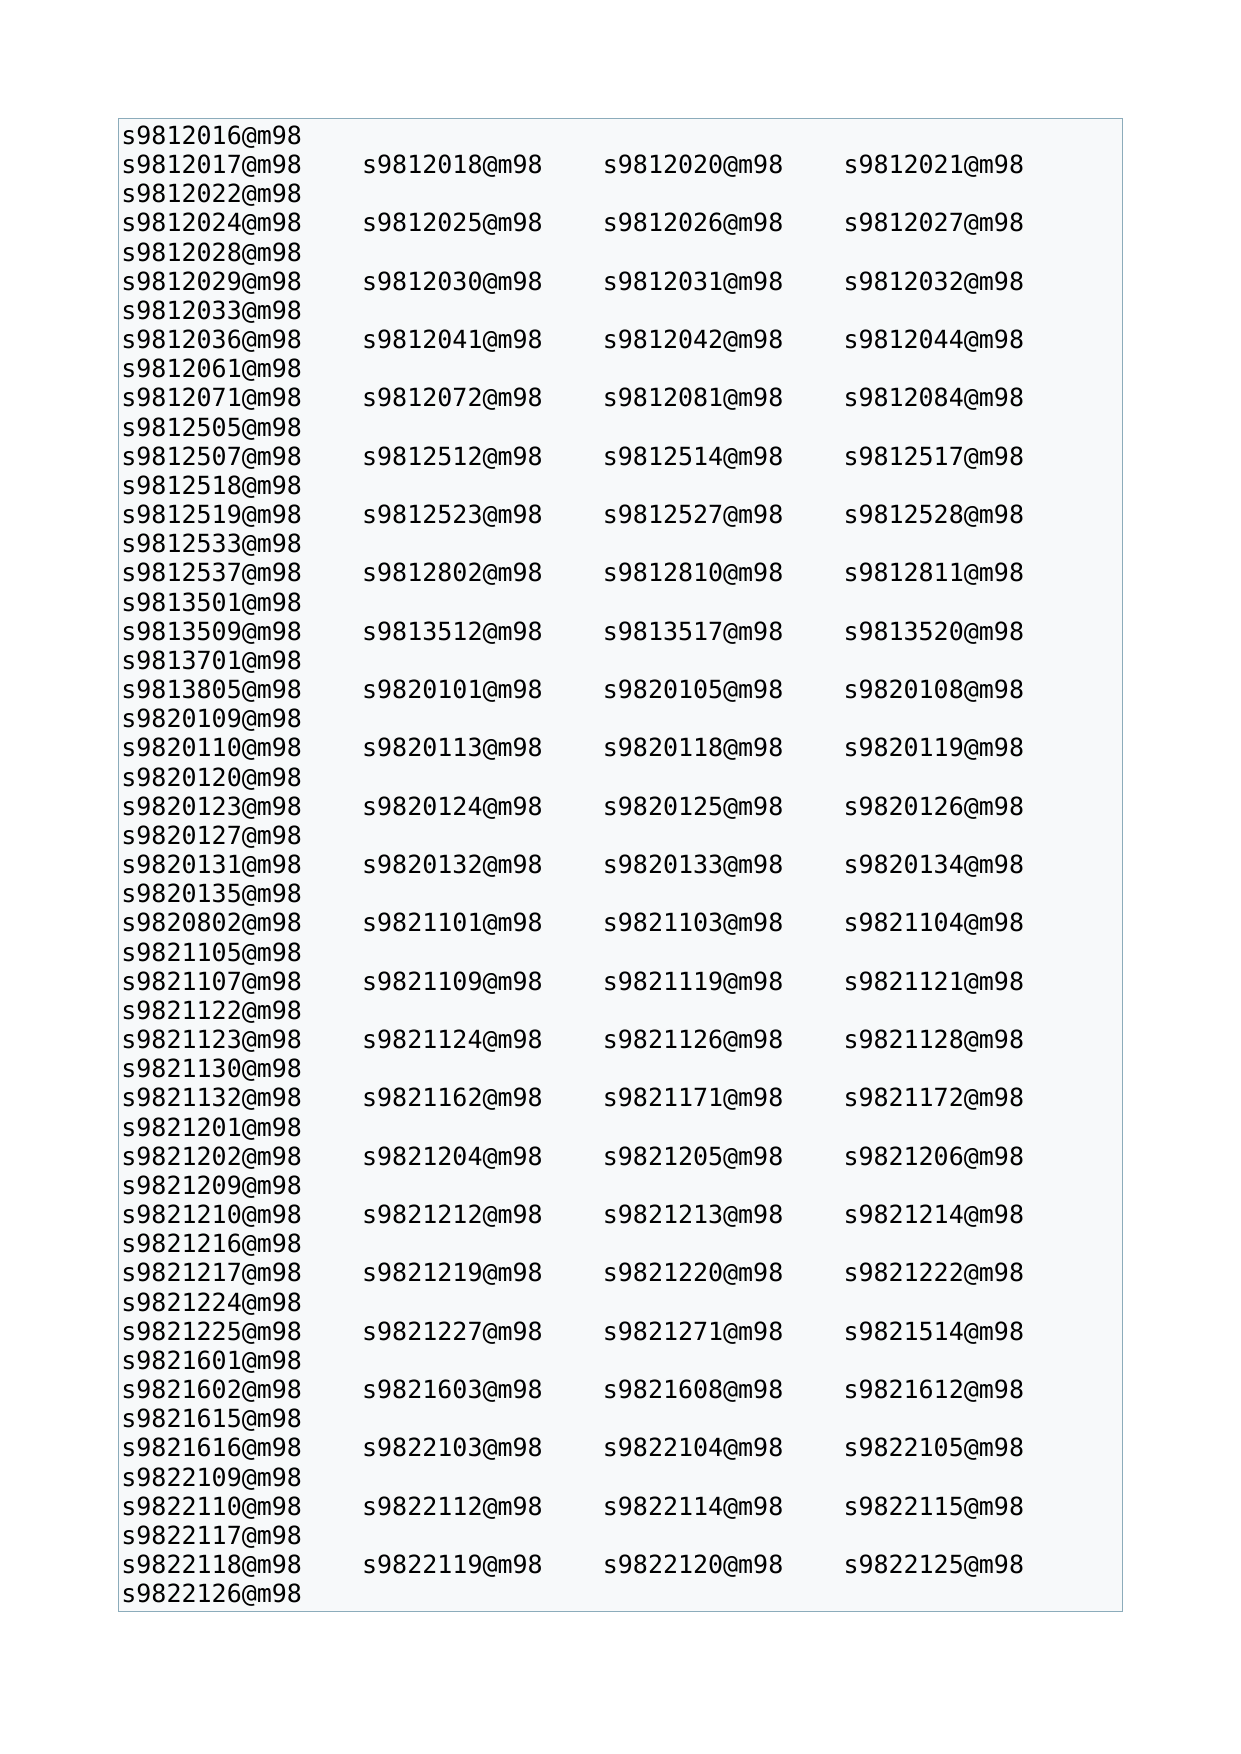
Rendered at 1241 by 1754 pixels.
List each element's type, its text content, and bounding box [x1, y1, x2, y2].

text s9812016@m98 s9812017@m98 s9812018@m98 s9812020@m98 s9812021@m98 s9812022@m98 s9812024@m98 s9812025@m98 s9812026@m98 s9812027@m98 s9812028@m98 s9812029@m98 s9812030@m98 s9812031@m98 s9812032@m98 s9812033@m98 s9812036@m98 s9812041@m98 s9812042@m98 s9812044@m98 s9812061@m98 s9812071@m98 s9812072@m98 s9812081@m98 s9812084@m98 s9812505@m98 s9812507@m98 s9812512@m98 s9812514@m98 s9812517@m98 s9812518@m98 s9812519@m98 s9812523@m98 s9812527@m98 s9812528@m98 s9812533@m98 s9812537@m98 s9812802@m98 s9812810@m98 s9812811@m98 s9813501@m98 s9813509@m98 s9813512@m98 s9813517@m98 s9813520@m98 s9813701@m98 s9813805@m98 s9820101@m98 s9820105@m98 s9820108@m98 s9820109@m98 s9820110@m98 s9820113@m98 s9820118@m98 s9820119@m98 s9820120@m98 s9820123@m98 s9820124@m98 s9820125@m98 s9820126@m98 s9820127@m98 s9820131@m98 s9820132@m98 s9820133@m98 s9820134@m98 s9820135@m98 s9820802@m98 s9821101@m98 s9821103@m98 s9821104@m98 s9821105@m98 s9821107@m98 s9821109@m98 s9821119@m98 s9821121@m98 s9821122@m98 s9821123@m98 s9821124@m98 s9821126@m98 s9821128@m98 s9821130@m98 s9821132@m98 s9821162@m98 s9821171@m98 s9821172@m98 s9821201@m98 s9821202@m98 s9821204@m98 s9821205@m98 s9821206@m98 s9821209@m98 s9821210@m98 s9821212@m98 s9821213@m98 s9821214@m98 s9821216@m98 s9821217@m98 s9821219@m98 s9821220@m98 s9821222@m98 s9821224@m98 s9821225@m98 s9821227@m98 s9821271@m98 s9821514@m98 s9821601@m98 s9821602@m98 s9821603@m98 s9821608@m98 s9821612@m98 s9821615@m98 s9821616@m98 s9822103@m98 s9822104@m98 s9822105@m98 s9822109@m98 s9822110@m98 s9822112@m98 s9822114@m98 s9822115@m98 s9822117@m98 s9822118@m98 s9822119@m98 s9822120@m98 s9822125@m98 s9822126@m98 [119, 119, 1122, 1611]
